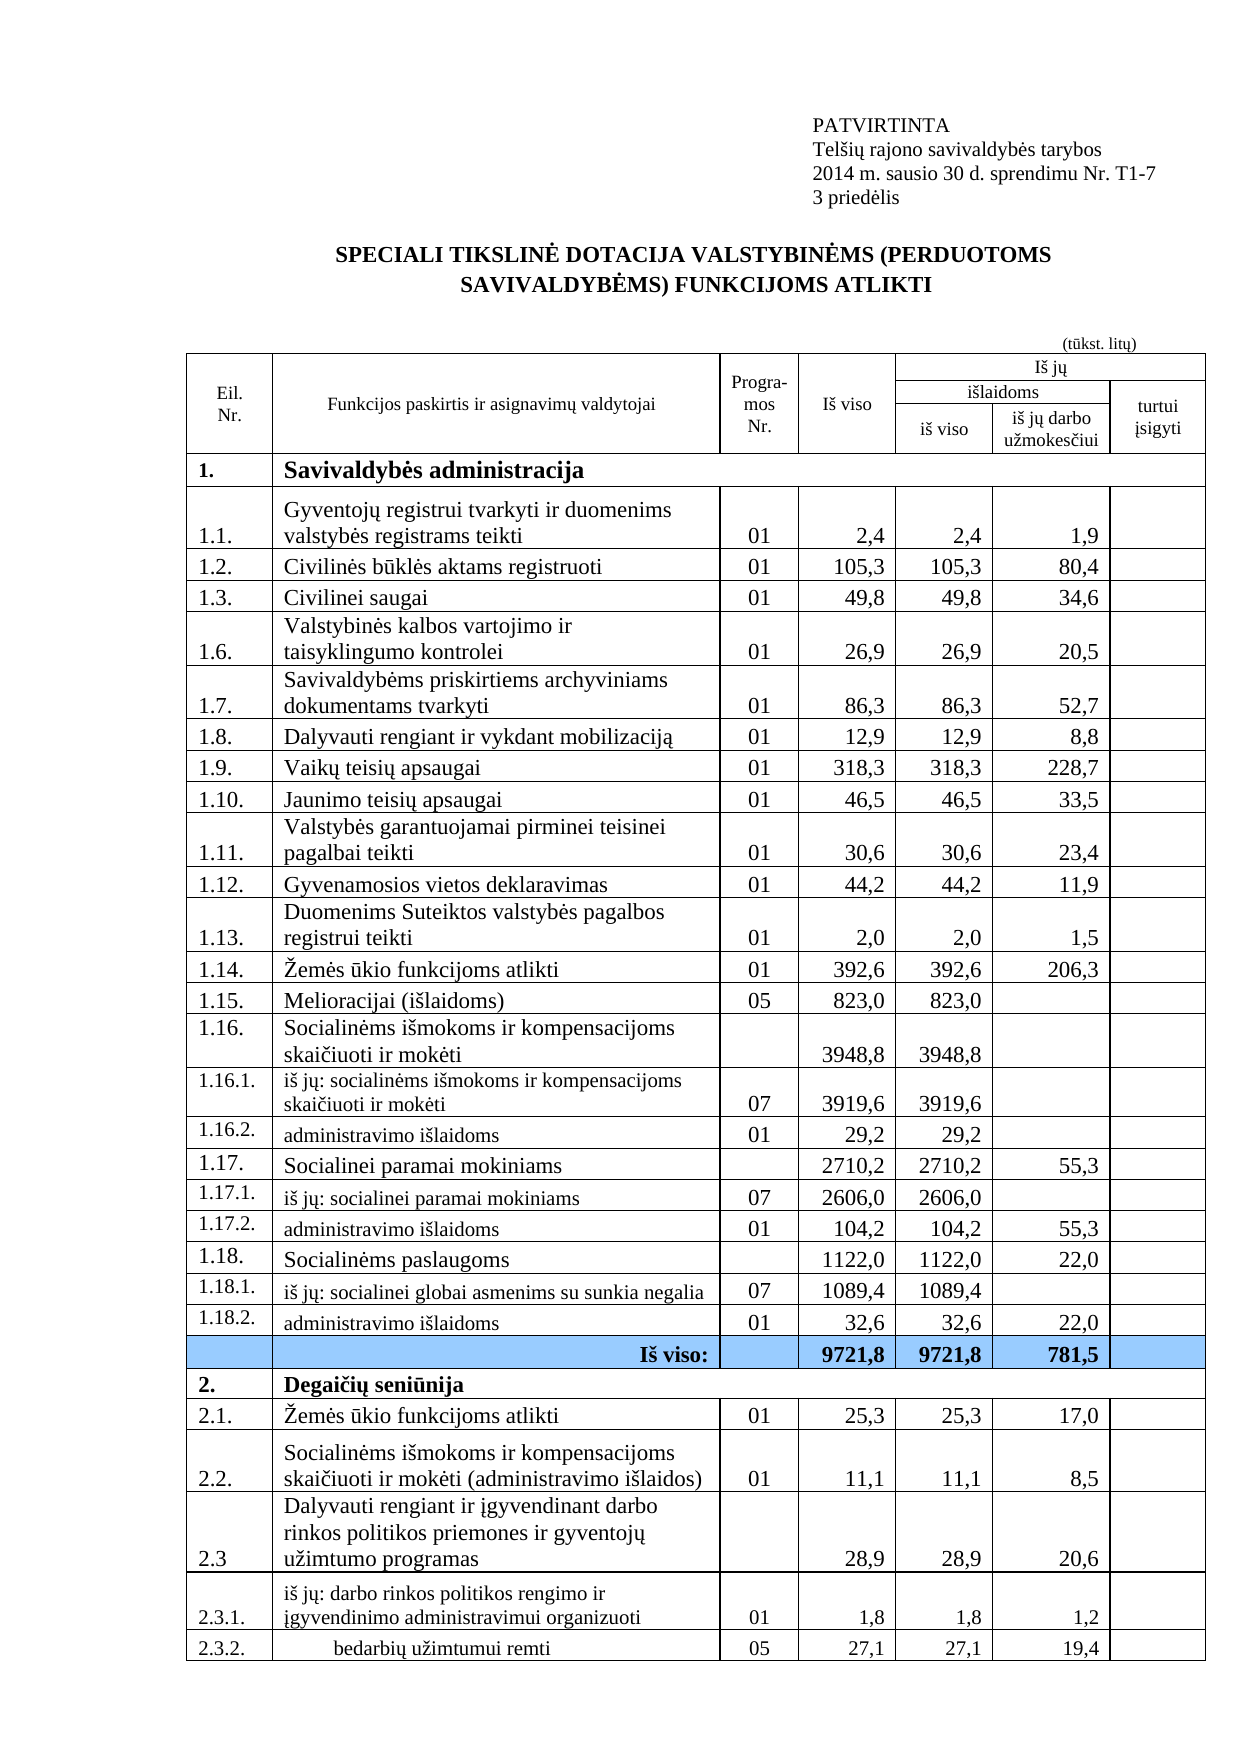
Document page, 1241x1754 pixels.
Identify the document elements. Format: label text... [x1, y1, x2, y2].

table_cell 2.3.1. [187, 1573, 272, 1629]
table_cell 01 [721, 952, 798, 982]
table_cell 01 [721, 719, 798, 749]
table_cell 27,1 [896, 1630, 992, 1660]
table_cell [1111, 1430, 1205, 1491]
table_cell 1.16. [187, 1014, 272, 1067]
table_cell 2.1. [187, 1399, 272, 1429]
table_cell Vaikų teisių apsaugai [273, 751, 719, 781]
table_cell 01 [721, 898, 798, 951]
table_cell Funkcijos paskirtis ir asignavimų valdytojai [273, 354, 719, 453]
table_cell [1111, 1630, 1205, 1660]
table_cell [1111, 867, 1205, 897]
table_cell [1111, 813, 1205, 866]
table_cell 01 [721, 487, 798, 548]
table_cell 3919,6 [896, 1068, 992, 1116]
table_cell [993, 1274, 1109, 1304]
table_cell 9721,8 [799, 1336, 895, 1368]
table_cell 07 [721, 1274, 798, 1304]
table_cell [721, 1149, 798, 1179]
table_cell 1.14. [187, 952, 272, 982]
table_cell 01 [721, 867, 798, 897]
table_cell 1.16.2. [187, 1117, 272, 1147]
table_cell Iš viso: [273, 1336, 719, 1368]
table_cell 32,6 [799, 1305, 895, 1335]
table_cell 1.10. [187, 782, 272, 812]
table_cell Progra- mos Nr. [721, 354, 798, 453]
table_cell 01 [721, 751, 798, 781]
table_cell 25,3 [896, 1399, 992, 1429]
table_cell 105,3 [799, 549, 895, 579]
table_cell 2,4 [799, 487, 895, 548]
table_cell 01 [721, 813, 798, 866]
table_cell 392,6 [799, 952, 895, 982]
table_cell 1.11. [187, 813, 272, 866]
table_cell 28,9 [896, 1492, 992, 1571]
table_cell [1111, 1068, 1205, 1116]
table_cell 2,0 [799, 898, 895, 951]
table_cell [1111, 581, 1205, 611]
table_cell [896, 327, 993, 353]
table_cell 30,6 [799, 813, 895, 866]
table_cell [1111, 719, 1205, 749]
table_cell [1111, 898, 1205, 951]
table_cell 3948,8 [896, 1014, 992, 1067]
table_cell 8,8 [993, 719, 1109, 749]
table_cell Žemės ūkio funkcijoms atlikti [273, 1399, 719, 1429]
table_cell 1.1. [187, 487, 272, 548]
table_cell [273, 327, 720, 353]
table_cell Duomenims Suteiktos valstybės pagalbos registrui teikti [273, 898, 719, 951]
table_cell 11,9 [993, 867, 1109, 897]
table_cell 2606,0 [896, 1180, 992, 1210]
table_cell 30,6 [896, 813, 992, 866]
table_cell iš jų: socialinei globai asmenims su sunkia negalia [273, 1274, 719, 1304]
table_cell 3948,8 [799, 1014, 895, 1067]
table_cell 22,0 [993, 1305, 1109, 1335]
table_cell Socialinėms išmokoms ir kompensacijoms skaičiuoti ir mokėti [273, 1014, 719, 1067]
table_cell [1110, 297, 1206, 327]
table_cell 46,5 [799, 782, 895, 812]
table_cell 1. [187, 454, 272, 486]
table_cell 01 [721, 581, 798, 611]
table_cell 29,2 [896, 1117, 992, 1147]
table_cell Valstybinės kalbos vartojimo ir taisyklingumo kontrolei [273, 612, 719, 664]
table_cell [993, 297, 1110, 327]
table_cell 1,2 [993, 1573, 1109, 1629]
table_cell [187, 297, 272, 327]
table_cell 1.18. [187, 1242, 272, 1272]
table_cell 01 [721, 1430, 798, 1491]
table_cell 26,9 [799, 612, 895, 664]
text 2014 m. sausio 30 d. sprendimu Nr. T1-7 [812, 161, 1169, 185]
table_cell Melioracijai (išlaidoms) [273, 983, 719, 1013]
table_cell [1111, 1274, 1205, 1304]
table_cell Degaičių seniūnija [273, 1369, 1205, 1397]
table_cell 1.6. [187, 612, 272, 664]
table_cell [1111, 782, 1205, 812]
table_cell Iš viso [799, 354, 895, 453]
table_cell 3919,6 [799, 1068, 895, 1116]
table_cell [1111, 1492, 1205, 1571]
table_cell 1.3. [187, 581, 272, 611]
table_cell 1.7. [187, 666, 272, 718]
table_cell 781,5 [993, 1336, 1109, 1368]
table_cell 1122,0 [896, 1242, 992, 1272]
table_cell Valstybės garantuojamai pirminei teisinei pagalbai teikti [273, 813, 719, 866]
table_cell 25,3 [799, 1399, 895, 1429]
table_cell 55,3 [993, 1211, 1109, 1241]
table_cell 49,8 [799, 581, 895, 611]
table_cell 12,9 [799, 719, 895, 749]
table_cell iš jų: darbo rinkos politikos rengimo ir įgyvendinimo administravimui organizuoti [273, 1573, 719, 1629]
table_cell [1111, 666, 1205, 718]
table_cell iš jų darbo užmokesčiui [993, 404, 1109, 453]
table_cell išlaidoms [896, 381, 1109, 403]
table_cell 44,2 [896, 867, 992, 897]
table_cell 318,3 [799, 751, 895, 781]
table_cell 392,6 [896, 952, 992, 982]
table_cell 01 [721, 549, 798, 579]
table_cell 2,0 [896, 898, 992, 951]
table_cell 1122,0 [799, 1242, 895, 1272]
table_cell 01 [721, 1573, 798, 1629]
table_cell iš viso [896, 404, 992, 453]
table_cell 1,9 [993, 487, 1109, 548]
table_cell [1111, 1211, 1205, 1241]
table_cell Gyvenamosios vietos deklaravimas [273, 867, 719, 897]
table_cell Socialinėms paslaugoms [273, 1242, 719, 1272]
table_cell [1111, 1180, 1205, 1210]
table_cell Žemės ūkio funkcijoms atlikti [273, 952, 719, 982]
table_cell bedarbių užimtumui remti [273, 1630, 719, 1660]
table_cell 05 [721, 983, 798, 1013]
table_cell [273, 297, 720, 327]
table_cell 11,1 [896, 1430, 992, 1491]
table_cell SAVIVALDYBĖMS) FUNKCIJOMS ATLIKTI [187, 268, 1206, 297]
table_cell 01 [721, 1211, 798, 1241]
table_cell iš jų: socialinei paramai mokiniams [273, 1180, 719, 1210]
table_cell 1.17.1. [187, 1180, 272, 1210]
table_cell [1111, 952, 1205, 982]
table_cell [1111, 612, 1205, 664]
table_cell 27,1 [799, 1630, 895, 1660]
table_cell 86,3 [799, 666, 895, 718]
table_cell 44,2 [799, 867, 895, 897]
table_cell 1.2. [187, 549, 272, 579]
table_cell 01 [721, 782, 798, 812]
table_cell 11,1 [799, 1430, 895, 1491]
table_cell Iš jų [896, 354, 1205, 380]
table_cell 80,4 [993, 549, 1109, 579]
table_cell 1.18.1. [187, 1274, 272, 1304]
table_cell administravimo išlaidoms [273, 1211, 719, 1241]
table_cell [993, 1117, 1109, 1147]
table_cell 01 [721, 1305, 798, 1335]
table_cell 20,5 [993, 612, 1109, 664]
table_cell 1.18.2. [187, 1305, 272, 1335]
text Telšių rajono savivaldybės tarybos [812, 137, 1169, 161]
text PATVIRTINTA [812, 113, 1169, 137]
table_cell 228,7 [993, 751, 1109, 781]
table_cell 1.15. [187, 983, 272, 1013]
table_cell 105,3 [896, 549, 992, 579]
table_cell 55,3 [993, 1149, 1109, 1179]
table_cell 1,5 [993, 898, 1109, 951]
table_cell 07 [721, 1068, 798, 1116]
table_cell 104,2 [896, 1211, 992, 1241]
table_cell 33,5 [993, 782, 1109, 812]
table_cell 2606,0 [799, 1180, 895, 1210]
table_cell [993, 1180, 1109, 1210]
table_cell 19,4 [993, 1630, 1109, 1660]
table_cell 01 [721, 1117, 798, 1147]
table_cell [1111, 1149, 1205, 1179]
table_cell 2710,2 [799, 1149, 895, 1179]
table_cell 206,3 [993, 952, 1109, 982]
table_cell Eil. Nr. [187, 354, 272, 453]
table_cell 104,2 [799, 1211, 895, 1241]
table_cell 12,9 [896, 719, 992, 749]
table_cell 1.12. [187, 867, 272, 897]
table_cell [993, 1068, 1109, 1116]
table_cell 46,5 [896, 782, 992, 812]
table_cell 34,6 [993, 581, 1109, 611]
table_cell 17,0 [993, 1399, 1109, 1429]
table_cell [799, 297, 896, 327]
table_cell 2.3.2. [187, 1630, 272, 1660]
table_cell [1111, 1014, 1205, 1067]
table_cell [1111, 1336, 1205, 1368]
table_cell 29,2 [799, 1117, 895, 1147]
table_cell [1111, 1242, 1205, 1272]
table_cell [1111, 751, 1205, 781]
table_cell [896, 297, 993, 327]
table_cell 2. [187, 1369, 272, 1397]
table_cell 2,4 [896, 487, 992, 548]
table_cell 2.3 [187, 1492, 272, 1571]
table_cell (tūkst. litų) [993, 327, 1206, 353]
table_cell 823,0 [799, 983, 895, 1013]
table_cell 8,5 [993, 1430, 1109, 1491]
table_cell 26,9 [896, 612, 992, 664]
table_cell 1089,4 [799, 1274, 895, 1304]
table_cell 1,8 [799, 1573, 895, 1629]
table_cell Savivaldybės administracija [273, 454, 1205, 486]
table_cell administravimo išlaidoms [273, 1305, 719, 1335]
table_cell [1111, 549, 1205, 579]
table_cell iš jų: socialinėms išmokoms ir kompensacijoms skaičiuoti ir mokėti [273, 1068, 719, 1116]
table_cell [721, 1336, 798, 1368]
table_cell 1089,4 [896, 1274, 992, 1304]
text 3 priedėlis [812, 185, 1169, 209]
table_cell [721, 1014, 798, 1067]
table_cell [1111, 1573, 1205, 1629]
table_cell 23,4 [993, 813, 1109, 866]
table_cell [720, 327, 799, 353]
table_cell turtui įsigyti [1111, 381, 1205, 453]
table_cell 32,6 [896, 1305, 992, 1335]
table_cell 52,7 [993, 666, 1109, 718]
table_cell Civilinės būklės aktams registruoti [273, 549, 719, 579]
table_cell [721, 1242, 798, 1272]
table_cell [1111, 1305, 1205, 1335]
table_cell 1.9. [187, 751, 272, 781]
table_cell Savivaldybėms priskirtiems archyviniams dokumentams tvarkyti [273, 666, 719, 718]
table_cell Dalyvauti rengiant ir vykdant mobilizaciją [273, 719, 719, 749]
table_header SPECIALI TIKSLINĖ DOTACIJA VALSTYBINĖMS (PERDUOTOMS [187, 238, 1206, 267]
table_cell [720, 297, 799, 327]
table_cell [1111, 487, 1205, 548]
table_cell [1111, 1399, 1205, 1429]
table_cell 01 [721, 1399, 798, 1429]
table_cell Civilinei saugai [273, 581, 719, 611]
table_cell 2.2. [187, 1430, 272, 1491]
table_cell 05 [721, 1630, 798, 1660]
table_cell 86,3 [896, 666, 992, 718]
table_cell [993, 1014, 1109, 1067]
table_cell 823,0 [896, 983, 992, 1013]
table_cell [799, 327, 896, 353]
table_cell Socialinėms išmokoms ir kompensacijoms skaičiuoti ir mokėti (administravimo išlaidos) [273, 1430, 719, 1491]
table_cell Socialinei paramai mokiniams [273, 1149, 719, 1179]
table_cell [1111, 1117, 1205, 1147]
table_cell 49,8 [896, 581, 992, 611]
table_cell 07 [721, 1180, 798, 1210]
table_cell administravimo išlaidoms [273, 1117, 719, 1147]
table_cell Dalyvauti rengiant ir įgyvendinant darbo rinkos politikos priemones ir gyventojų užimtumo programas [273, 1492, 719, 1571]
table_cell Gyventojų registrui tvarkyti ir duomenims valstybės registrams teikti [273, 487, 719, 548]
table_cell 1,8 [896, 1573, 992, 1629]
table_cell Jaunimo teisių apsaugai [273, 782, 719, 812]
table_cell 1.17.2. [187, 1211, 272, 1241]
table_cell 22,0 [993, 1242, 1109, 1272]
table_cell 01 [721, 666, 798, 718]
table_cell 28,9 [799, 1492, 895, 1571]
table_cell 20,6 [993, 1492, 1109, 1571]
table_cell 1.8. [187, 719, 272, 749]
table_cell 318,3 [896, 751, 992, 781]
table_cell [721, 1492, 798, 1571]
table_cell [187, 327, 272, 353]
table_cell 1.13. [187, 898, 272, 951]
table_cell 01 [721, 612, 798, 664]
table_cell 1.16.1. [187, 1068, 272, 1116]
table_cell 2710,2 [896, 1149, 992, 1179]
table_cell [187, 1336, 272, 1368]
table_cell [993, 983, 1109, 1013]
table_cell [1111, 983, 1205, 1013]
table_cell 1.17. [187, 1149, 272, 1179]
table_cell 9721,8 [896, 1336, 992, 1368]
